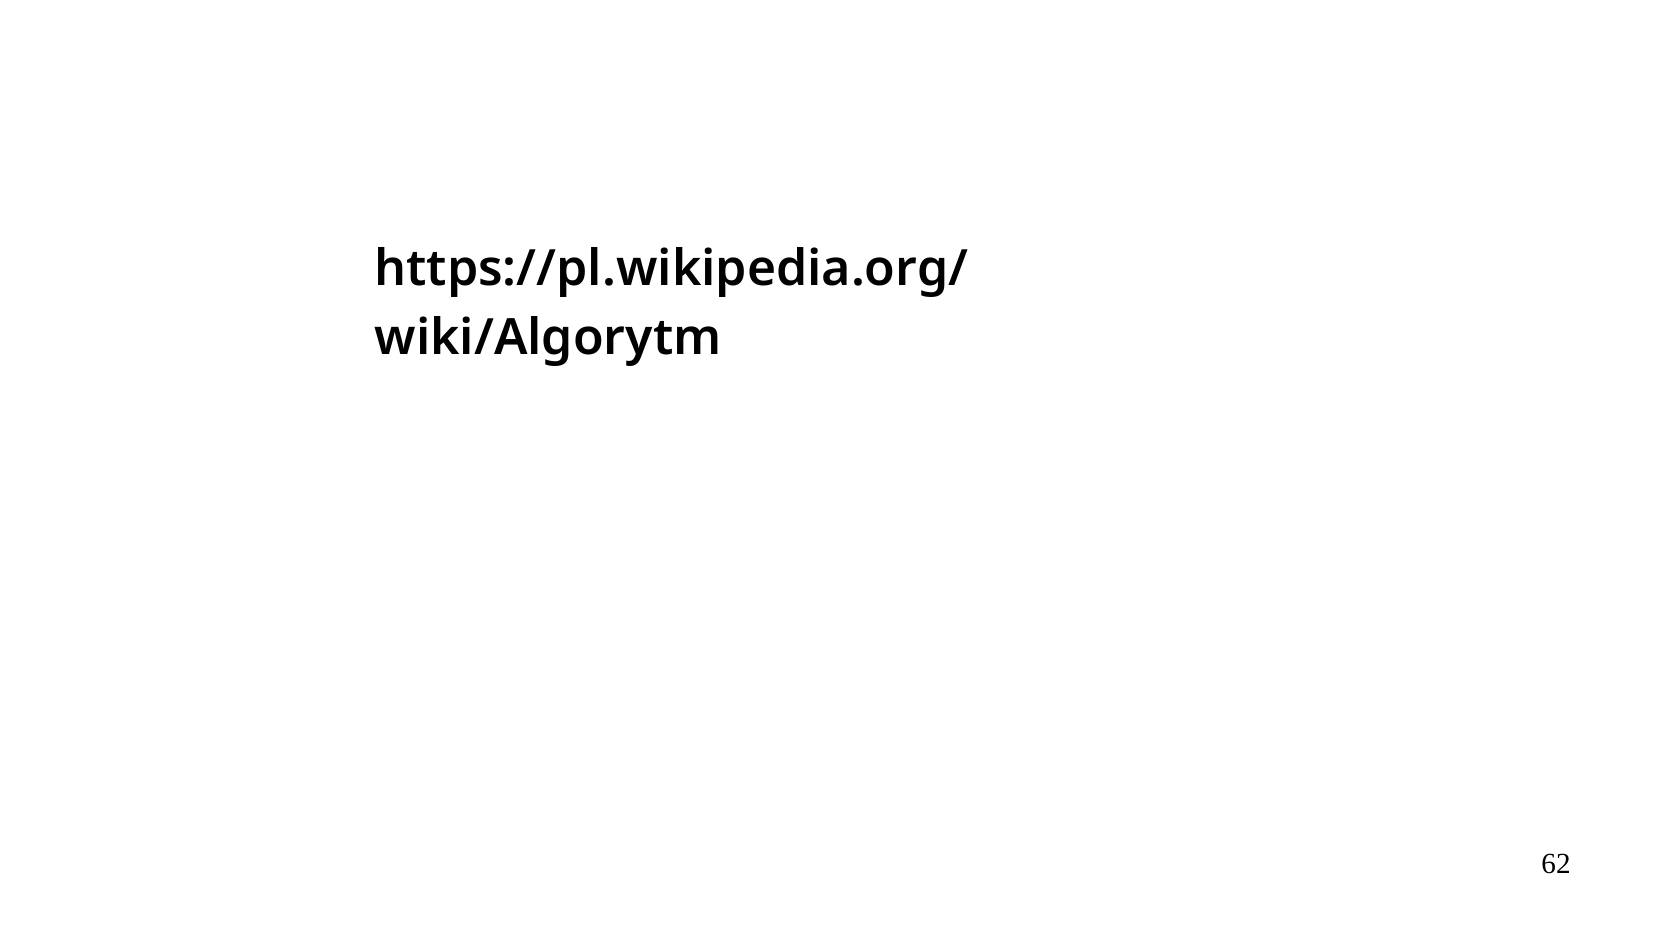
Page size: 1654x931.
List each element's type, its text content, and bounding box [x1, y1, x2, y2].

text_box https://pl.wikipedia.org/wiki/Algorytm [360, 225, 1111, 492]
